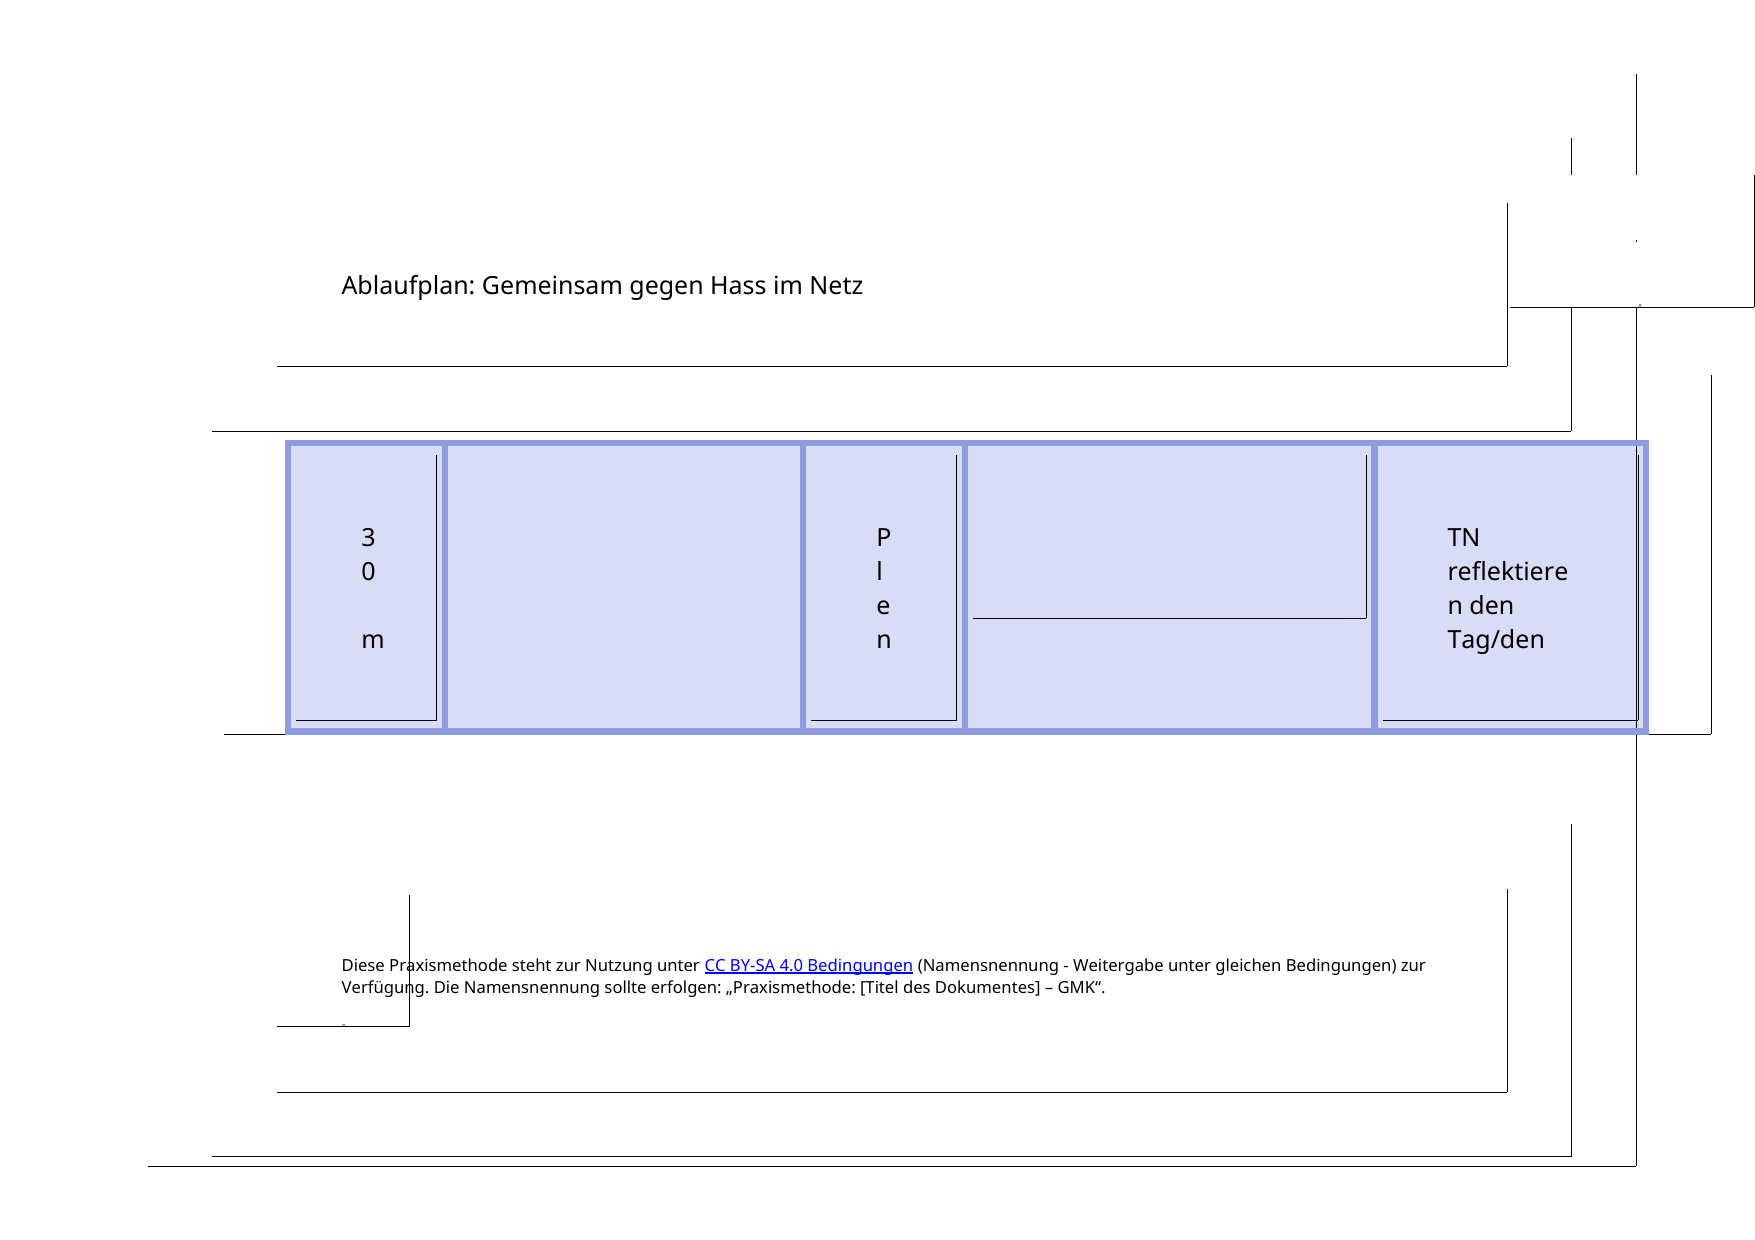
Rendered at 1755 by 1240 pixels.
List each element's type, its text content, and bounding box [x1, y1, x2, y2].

table_cell Plen [806, 446, 962, 728]
table_cell [1637, 446, 1643, 728]
table_cell TN reflektieren den Tag/den [1378, 446, 1636, 728]
table_cell 30 m [291, 446, 442, 728]
table_cell [968, 446, 1371, 728]
table_cell [448, 446, 800, 728]
